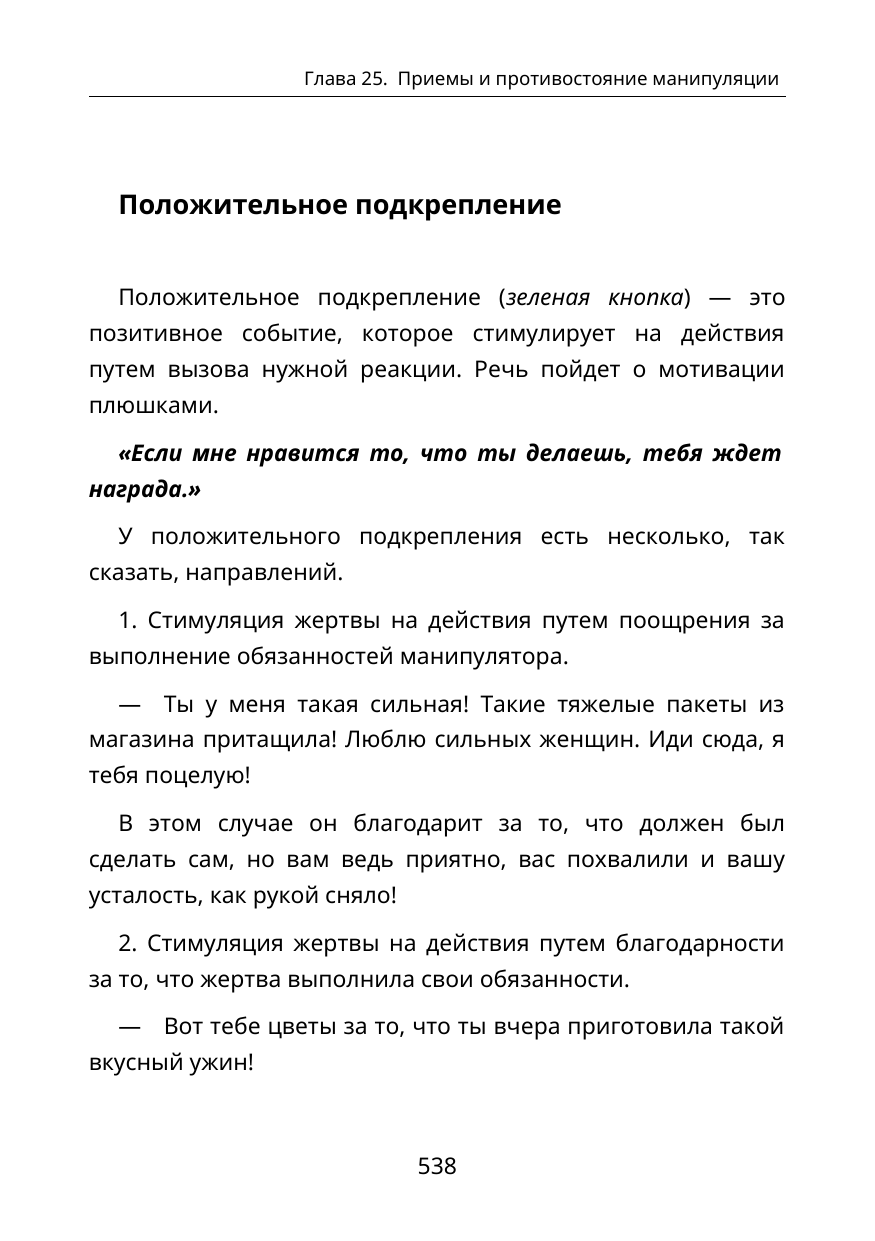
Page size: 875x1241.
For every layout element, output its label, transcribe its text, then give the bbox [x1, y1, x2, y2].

list Ты у меня такая сильная! Такие тяжелые пакеты из магазина притащила! Люблю сильных женщин. Иди сюда, я тебя поцелую! [88, 687, 786, 791]
text У положительного подкрепления есть несколько, так сказать, направлений. [88, 520, 786, 587]
text Положительное подкрепление (зеленая кнопка) — это позитивное событие, которое стимулирует на действия путем вызова нужной реакции. Речь пойдет о мотивации плюшками. [88, 281, 786, 420]
list Вот тебе цветы за то, что ты вчера приготовила такой вкусный ужин! [88, 1010, 786, 1077]
text «Если мне нравится то, что ты делаешь, тебя ждет награда.» [88, 437, 786, 504]
subtitle Положительное подкрепление [88, 185, 786, 222]
text 1. Стимуляция жертвы на действия путем поощрения за выполнение обязанностей манипулятора. [88, 604, 786, 671]
text В этом случае он благодарит за то, что должен был сделать сам, но вам ведь приятно, вас похвалили и вашу усталость, как рукой сняло! [88, 807, 786, 910]
text 2. Стимуляция жертвы на действия путем благодарности за то, что жертва выполнила свои обязанности. [88, 927, 786, 994]
